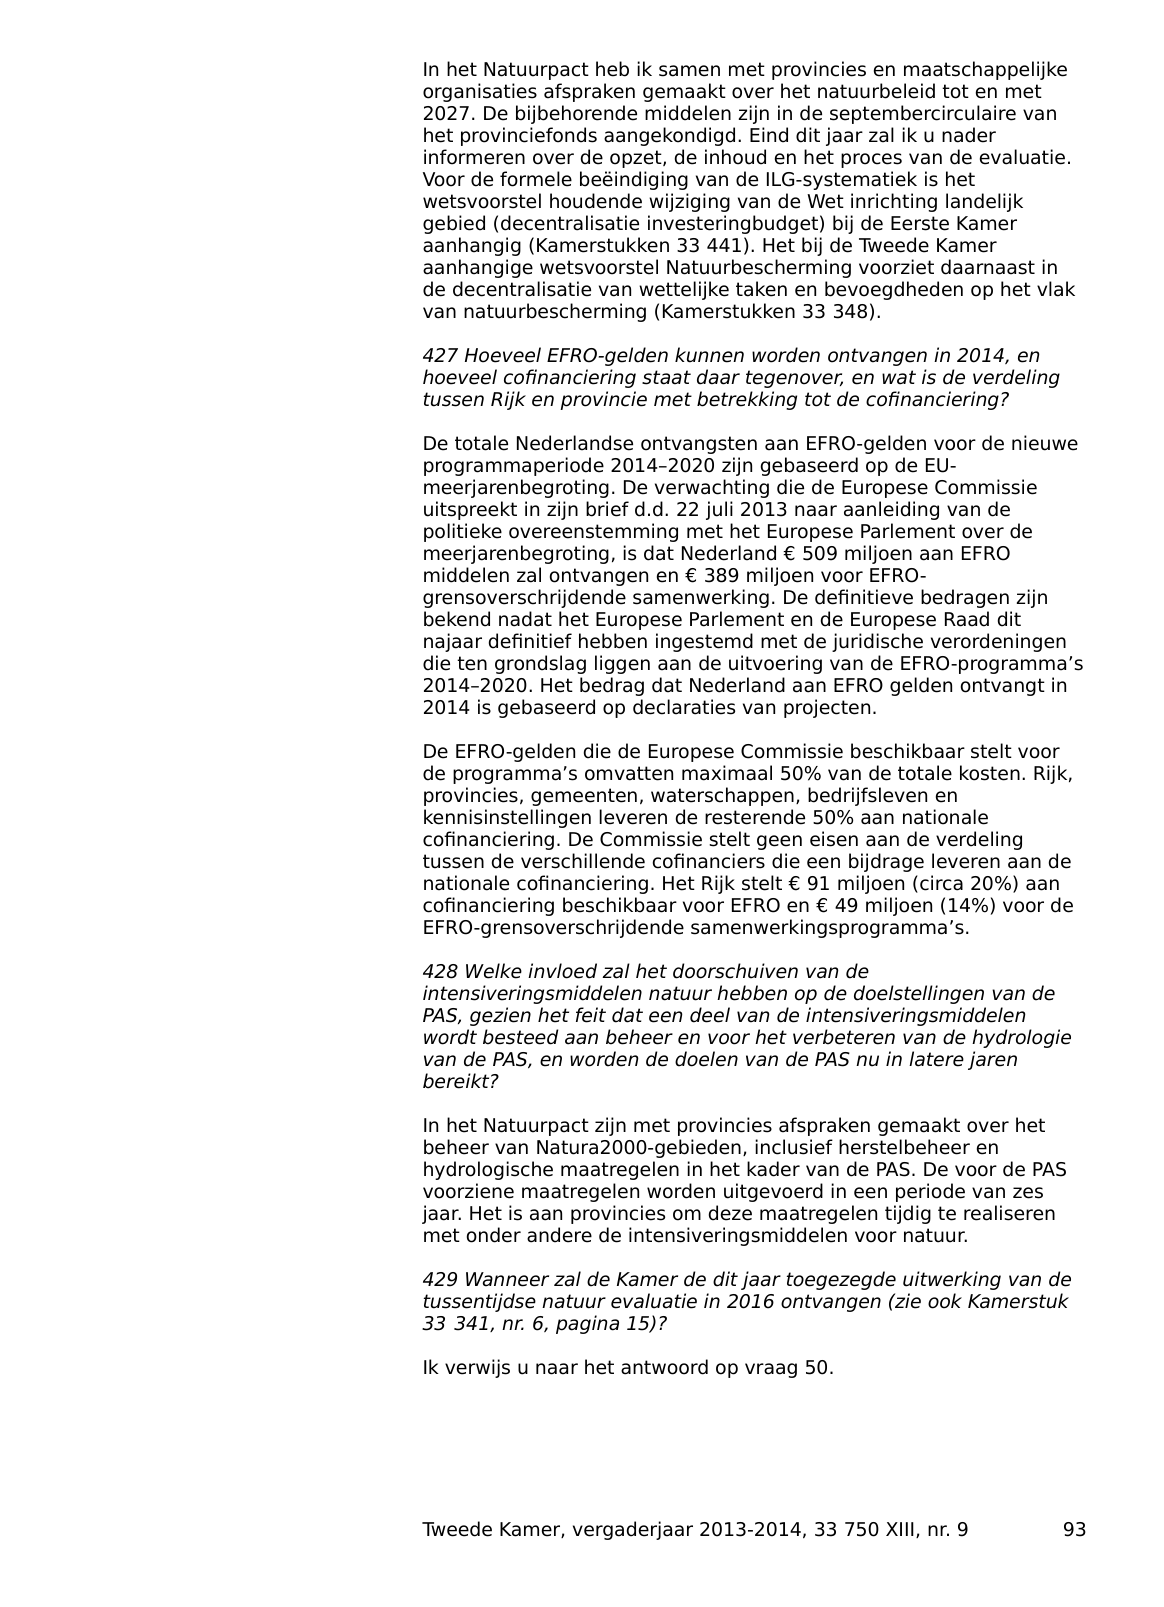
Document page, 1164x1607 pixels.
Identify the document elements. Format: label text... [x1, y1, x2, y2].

text Ik verwijs u naar het antwoord op vraag 50. [422, 1357, 1087, 1379]
text Voor de formele beëindiging van de ILG-systematiek is het wetsvoorstel houdende wijziging van de Wet inrichting landelijk gebied (decentralisatie investeringbudget) bij de Eerste Kamer aanhangig (Kamerstukken 33 441). Het bij de Tweede Kamer aanhangige wetsvoorstel Natuurbescherming voorziet daarnaast in de decentralisatie van wettelijke taken en bevoegdheden op het vlak van natuurbescherming (Kamerstukken 33 348). [422, 169, 1087, 323]
text 428 Welke invloed zal het doorschuiven van de intensiveringsmiddelen natuur hebben op de doelstellingen van de PAS, gezien het feit dat een deel van de intensiveringsmiddelen wordt besteed aan beheer en voor het verbeteren van de hydrologie van de PAS, en worden de doelen van de PAS nu in latere jaren bereikt? [422, 961, 1087, 1093]
text De EFRO-gelden die de Europese Commissie beschikbaar stelt voor de programma’s omvatten maximaal 50% van de totale kosten. Rijk, provincies, gemeenten, waterschappen, bedrijfsleven en kennisinstellingen leveren de resterende 50% aan nationale cofinanciering. De Commissie stelt geen eisen aan de verdeling tussen de verschillende cofinanciers die een bijdrage leveren aan de nationale cofinanciering. Het Rijk stelt € 91 miljoen (circa 20%) aan cofinanciering beschikbaar voor EFRO en € 49 miljoen (14%) voor de EFRO-grensoverschrijdende samenwerkingsprogramma’s. [422, 741, 1087, 939]
text In het Natuurpact zijn met provincies afspraken gemaakt over het beheer van Natura2000-gebieden, inclusief herstelbeheer en hydrologische maatregelen in het kader van de PAS. De voor de PAS voorziene maatregelen worden uitgevoerd in een periode van zes jaar. Het is aan provincies om deze maatregelen tijdig te realiseren met onder andere de intensiveringsmiddelen voor natuur. [422, 1115, 1087, 1247]
text De totale Nederlandse ontvangsten aan EFRO-gelden voor de nieuwe programmaperiode 2014–2020 zijn gebaseerd op de EU-meerjarenbegroting. De verwachting die de Europese Commissie uitspreekt in zijn brief d.d. 22 juli 2013 naar aanleiding van de politieke overeenstemming met het Europese Parlement over de meerjarenbegroting, is dat Nederland € 509 miljoen aan EFRO middelen zal ontvangen en € 389 miljoen voor EFRO-grensoverschrijdende samenwerking. De definitieve bedragen zijn bekend nadat het Europese Parlement en de Europese Raad dit najaar definitief hebben ingestemd met de juridische verordeningen die ten grondslag liggen aan de uitvoering van de EFRO-programma’s 2014–2020. Het bedrag dat Nederland aan EFRO gelden ontvangt in 2014 is gebaseerd op declaraties van projecten. [422, 433, 1087, 719]
text 427 Hoeveel EFRO-gelden kunnen worden ontvangen in 2014, en hoeveel cofinanciering staat daar tegenover, en wat is de verdeling tussen Rijk en provincie met betrekking tot de cofinanciering? [422, 345, 1087, 411]
text 429 Wanneer zal de Kamer de dit jaar toegezegde uitwerking van de tussentijdse natuur evaluatie in 2016 ontvangen (zie ook Kamerstuk 33 341, nr. 6, pagina 15)? [422, 1269, 1087, 1335]
text In het Natuurpact heb ik samen met provincies en maatschappelijke organisaties afspraken gemaakt over het natuurbeleid tot en met 2027. De bijbehorende middelen zijn in de septembercirculaire van het provinciefonds aangekondigd. Eind dit jaar zal ik u nader informeren over de opzet, de inhoud en het proces van de evaluatie. [422, 59, 1087, 169]
